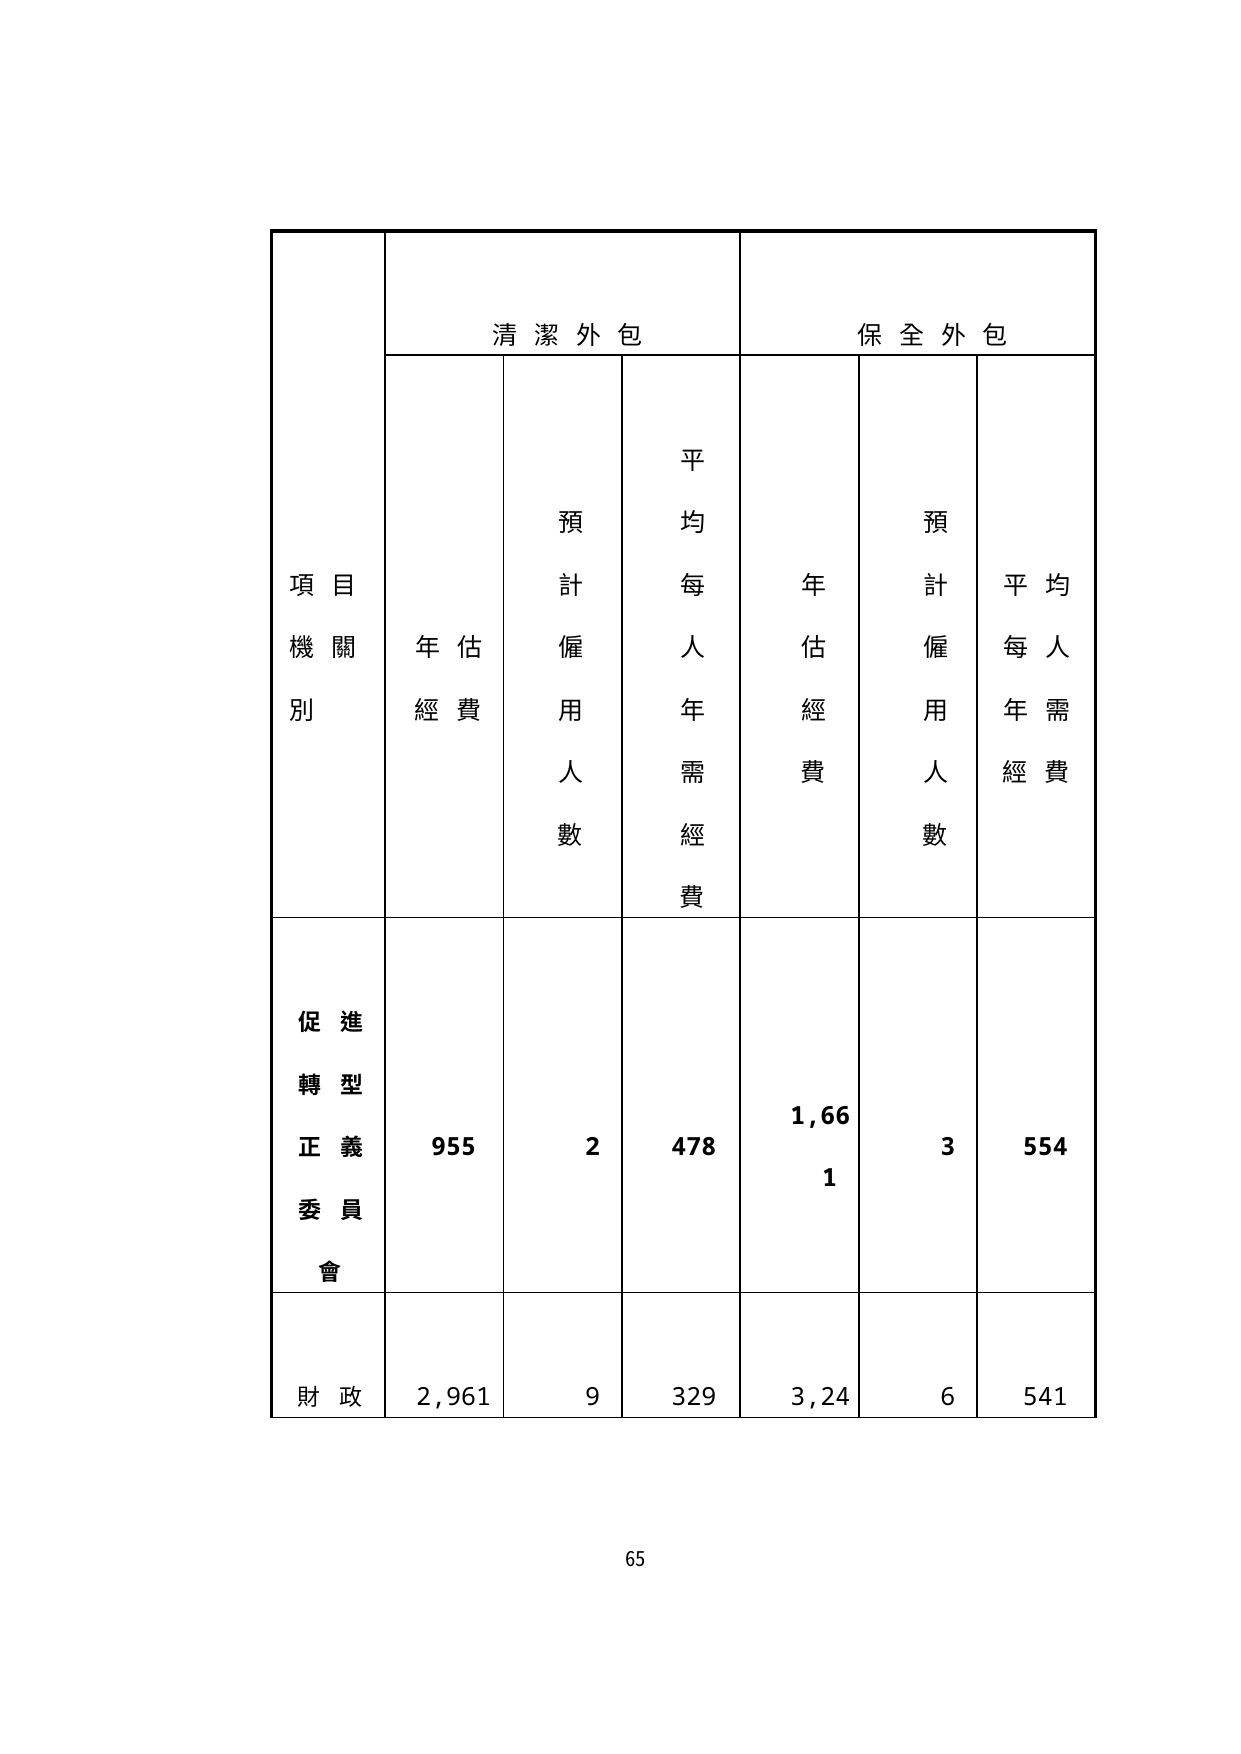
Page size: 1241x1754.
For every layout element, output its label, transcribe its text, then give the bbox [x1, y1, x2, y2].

table_cell 促進轉型正義委員會 [273, 918, 384, 1292]
table_header 保全外包 [741, 233, 1094, 354]
table_header 清潔外包 [386, 233, 739, 354]
table_cell 平均每人年需經費 [623, 356, 739, 917]
table_cell 478 [623, 918, 739, 1292]
table_header 項目 機關別 [273, 233, 384, 917]
table_cell 3 [860, 918, 976, 1292]
table_cell 財政 [273, 1293, 384, 1417]
table_cell 3,24 [741, 1293, 858, 1417]
table_cell 329 [623, 1293, 739, 1417]
table_cell 2 [504, 918, 621, 1292]
table_cell 2,961 [386, 1293, 503, 1417]
table_cell 541 [978, 1293, 1094, 1417]
table_cell 年估經費 [741, 356, 858, 917]
table_cell 預計僱用人數 [860, 356, 976, 917]
table_cell 6 [860, 1293, 976, 1417]
table_cell 554 [978, 918, 1094, 1292]
table_cell 1,661 [741, 918, 858, 1292]
table_cell 955 [386, 918, 503, 1292]
table_cell 平均每人年需經費 [978, 356, 1094, 917]
table_cell 9 [504, 1293, 621, 1417]
table_cell 年估經費 [386, 356, 503, 917]
table_cell 預計僱用人數 [504, 356, 621, 917]
